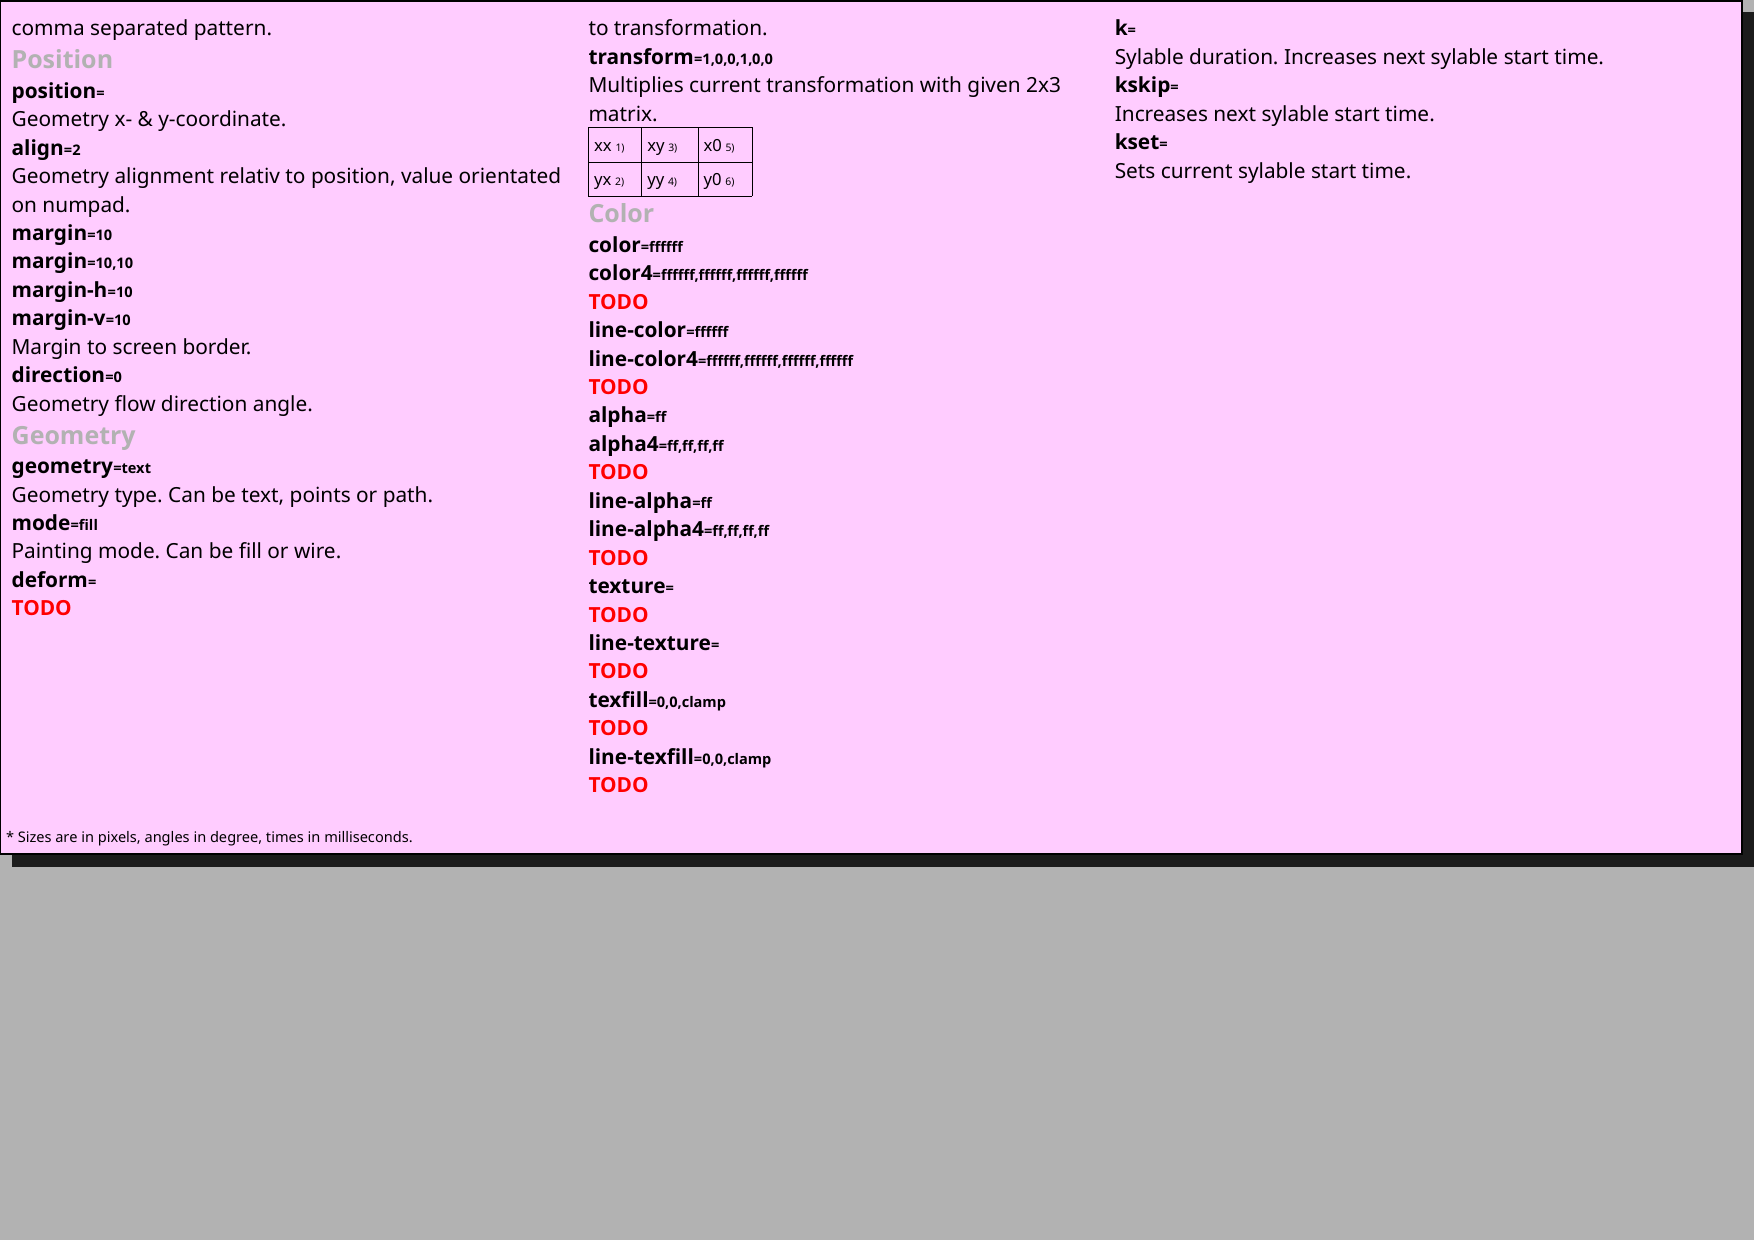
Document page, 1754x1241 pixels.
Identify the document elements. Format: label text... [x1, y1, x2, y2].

table_cell y0 6) [699, 163, 752, 196]
table_cell * Sizes are in pixels, angles in degree, times in milliseconds. [1, 2, 1741, 853]
table_header xy 3) [642, 128, 698, 162]
table_header to transformation. transform=1,0,0,1,0,0 Multiplies current transformation with given 2x3 matrix. Color color=ffffff color4=ffffff,ffffff,ffffff,ffffff TODO line-color=ffffff line-color4=ffffff,ffffff,ffffff,ffffff TODO alpha=ff alpha4=ff,ff,ff,ff TODO line-alpha=ff line-alpha4=ff,ff,ff,ff TODO texture= TODO line-texture= TODO texfill=0,0,clamp TODO line-texfill=0,0,clamp TODO [583, 8, 1109, 804]
table_header k= Sylable duration. Increases next sylable start time. kskip= Increases next sylable start time. kset= Sets current sylable start time. [1109, 8, 1736, 804]
table_header comma separated pattern. Position position= Geometry x- & y-coordinate. align=2 Geometry alignment relativ to position, value orientated on numpad. margin=10 margin=10,10 margin-h=10 margin-v=10 Margin to screen border. direction=0 Geometry flow direction angle. Geometry geometry=text Geometry type. Can be text, points or path. mode=fill Painting mode. Can be fill or wire. deform= TODO [6, 8, 582, 804]
table_cell yx 2) [589, 163, 641, 196]
table_cell yy 4) [642, 163, 698, 196]
table_header x0 5) [699, 128, 752, 162]
table_header xx 1) [589, 128, 641, 162]
